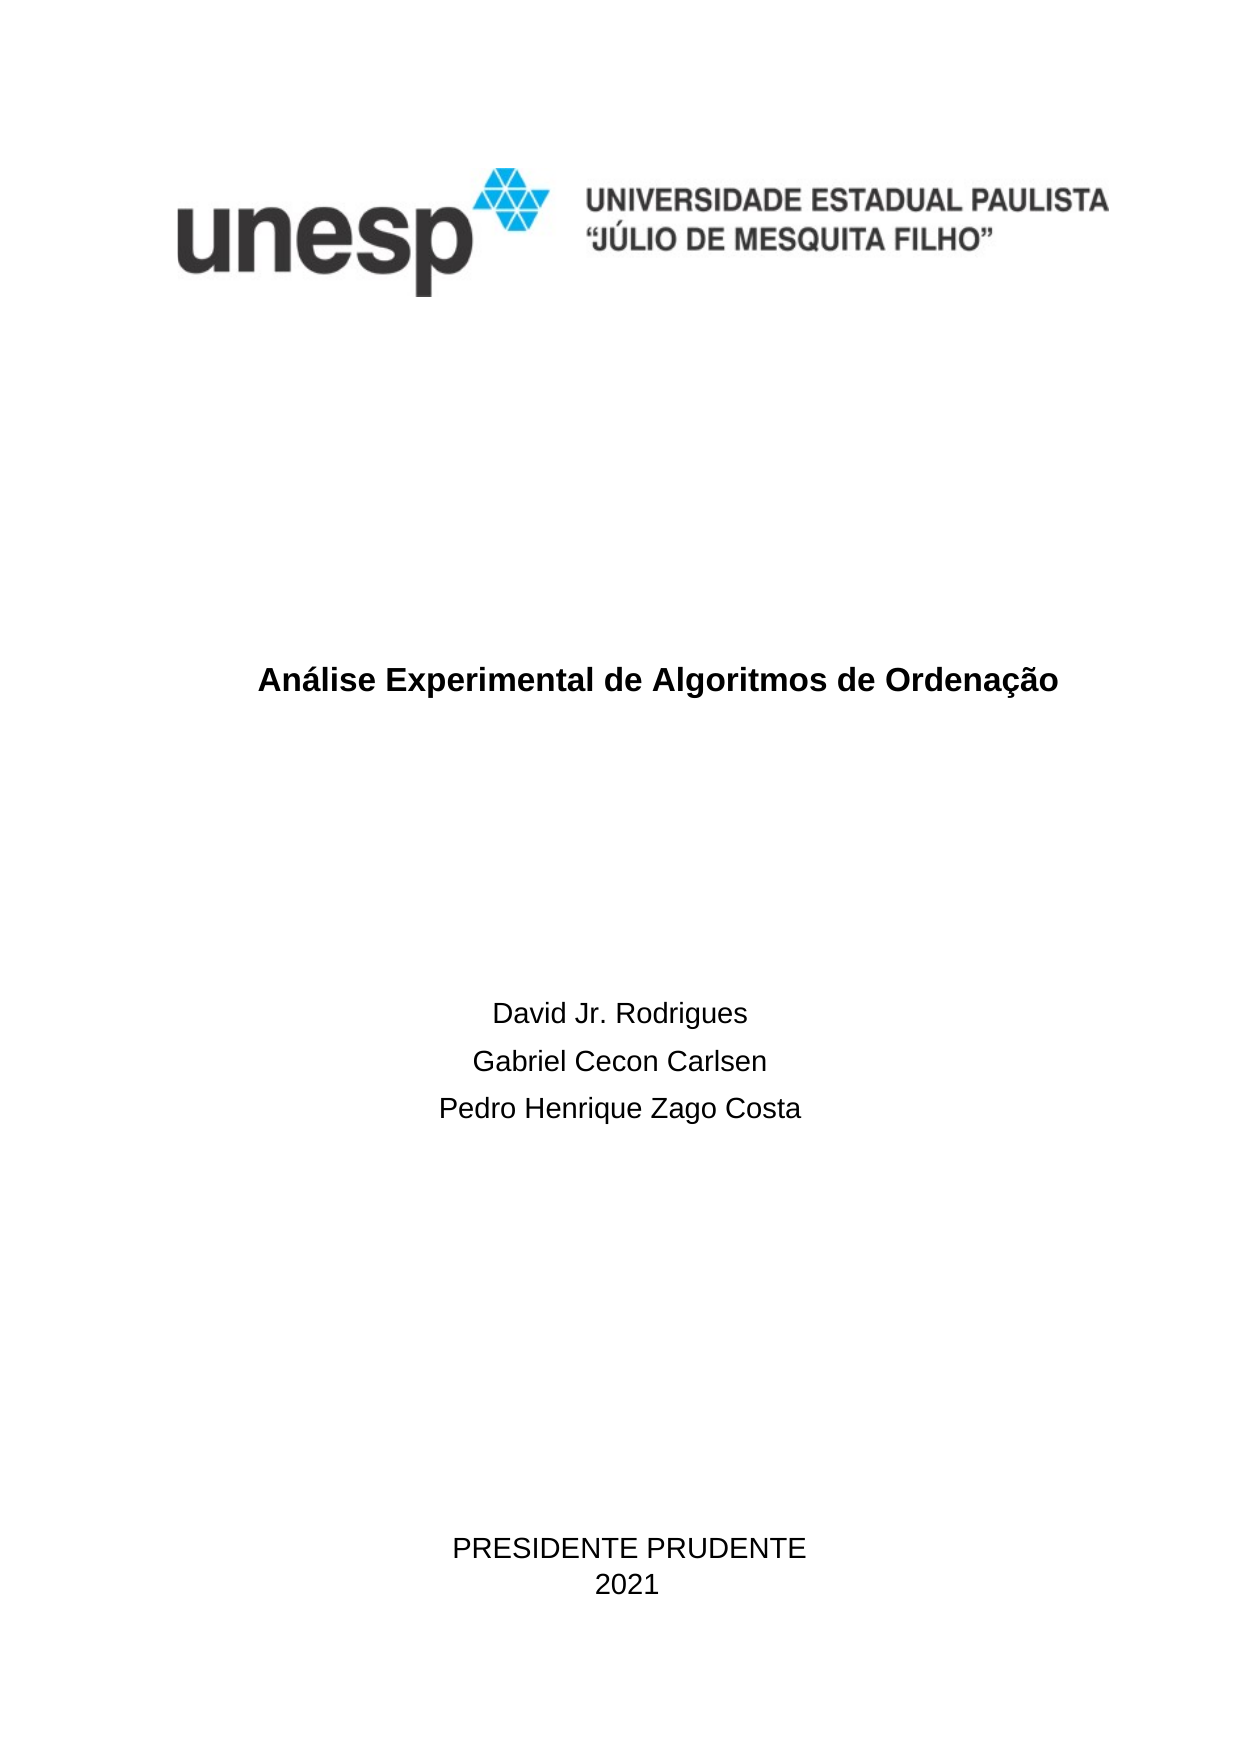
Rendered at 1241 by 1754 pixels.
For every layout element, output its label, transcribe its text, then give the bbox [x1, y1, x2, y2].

text 2021 [177, 1567, 1068, 1600]
text PRESIDENTE PRUDENTE [177, 1531, 1068, 1564]
text Gabriel Cecon Carlsen [177, 1044, 1063, 1077]
text David Jr. Rodrigues [177, 996, 1063, 1029]
text Análise Experimental de Algoritmos de Ordenação [257, 660, 1114, 699]
text Pedro Henrique Zago Costa [177, 1091, 1063, 1125]
picture [177, 168, 1109, 297]
